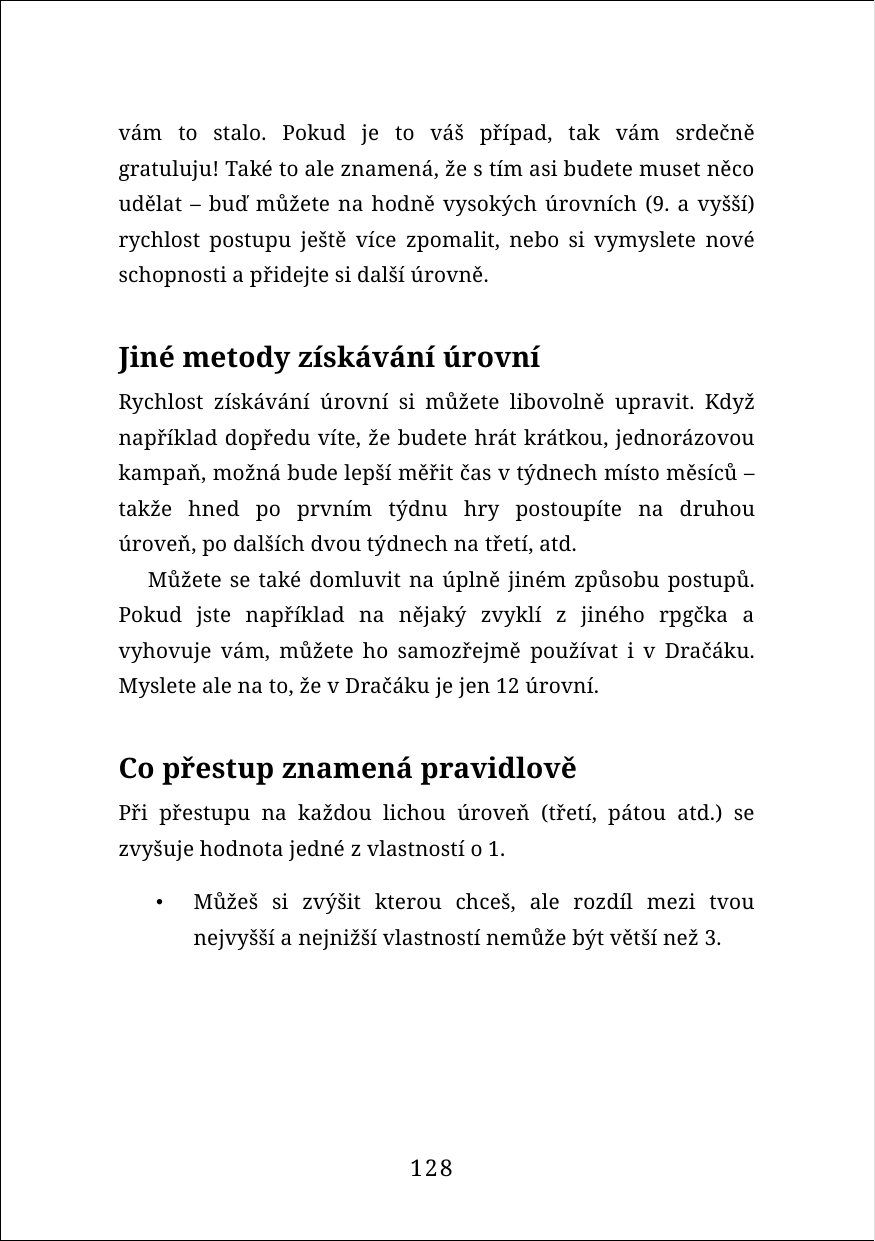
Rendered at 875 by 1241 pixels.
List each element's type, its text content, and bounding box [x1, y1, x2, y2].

text Při přestupu na každou lichou úroveň (třetí, pátou atd.) se zvyšuje hodnota jedné z vlastností o 1. [118, 798, 756, 862]
list Můžeš si zvýšit kterou chceš, ale rozdíl mezi tvou nejvyšší a nejnižší vlastností nemůže být větší než 3. [156, 887, 756, 951]
text Rychlost získávání úrovní si můžete libovolně upravit. Když například dopředu víte, že budete hrát krátkou, jednorázovou kampaň, možná bude lepší měřit čas v týdnech místo měsíců – takže hned po prvním týdnu hry postoupíte na druhou úroveň, po dalších dvou týdnech na třetí, atd. Můžete se také domluvit na úplně jiném způsobu postupů. Pokud jste například na nějaký zvyklí z jiného rpgčka a vyhovuje vám, můžete ho samozřejmě používat i v Dračáku. Myslete ale na to, že v Dračáku je jen 12 úrovní. [118, 387, 756, 700]
subtitle Jiné metody získávání úrovní [118, 337, 756, 376]
subtitle Co přestup znamená pravidlově [118, 748, 756, 787]
text vám to stalo. Pokud je to váš případ, tak vám srdečně gratuluju! Také to ale znamená, že s tím asi budete muset něco udělat – buď můžete na hodně vysokých úrovních (9. a vyšší) rychlost postupu ještě více zpomalit, nebo si vymyslete nové schopnosti a přidejte si další úrovně. [118, 118, 756, 289]
